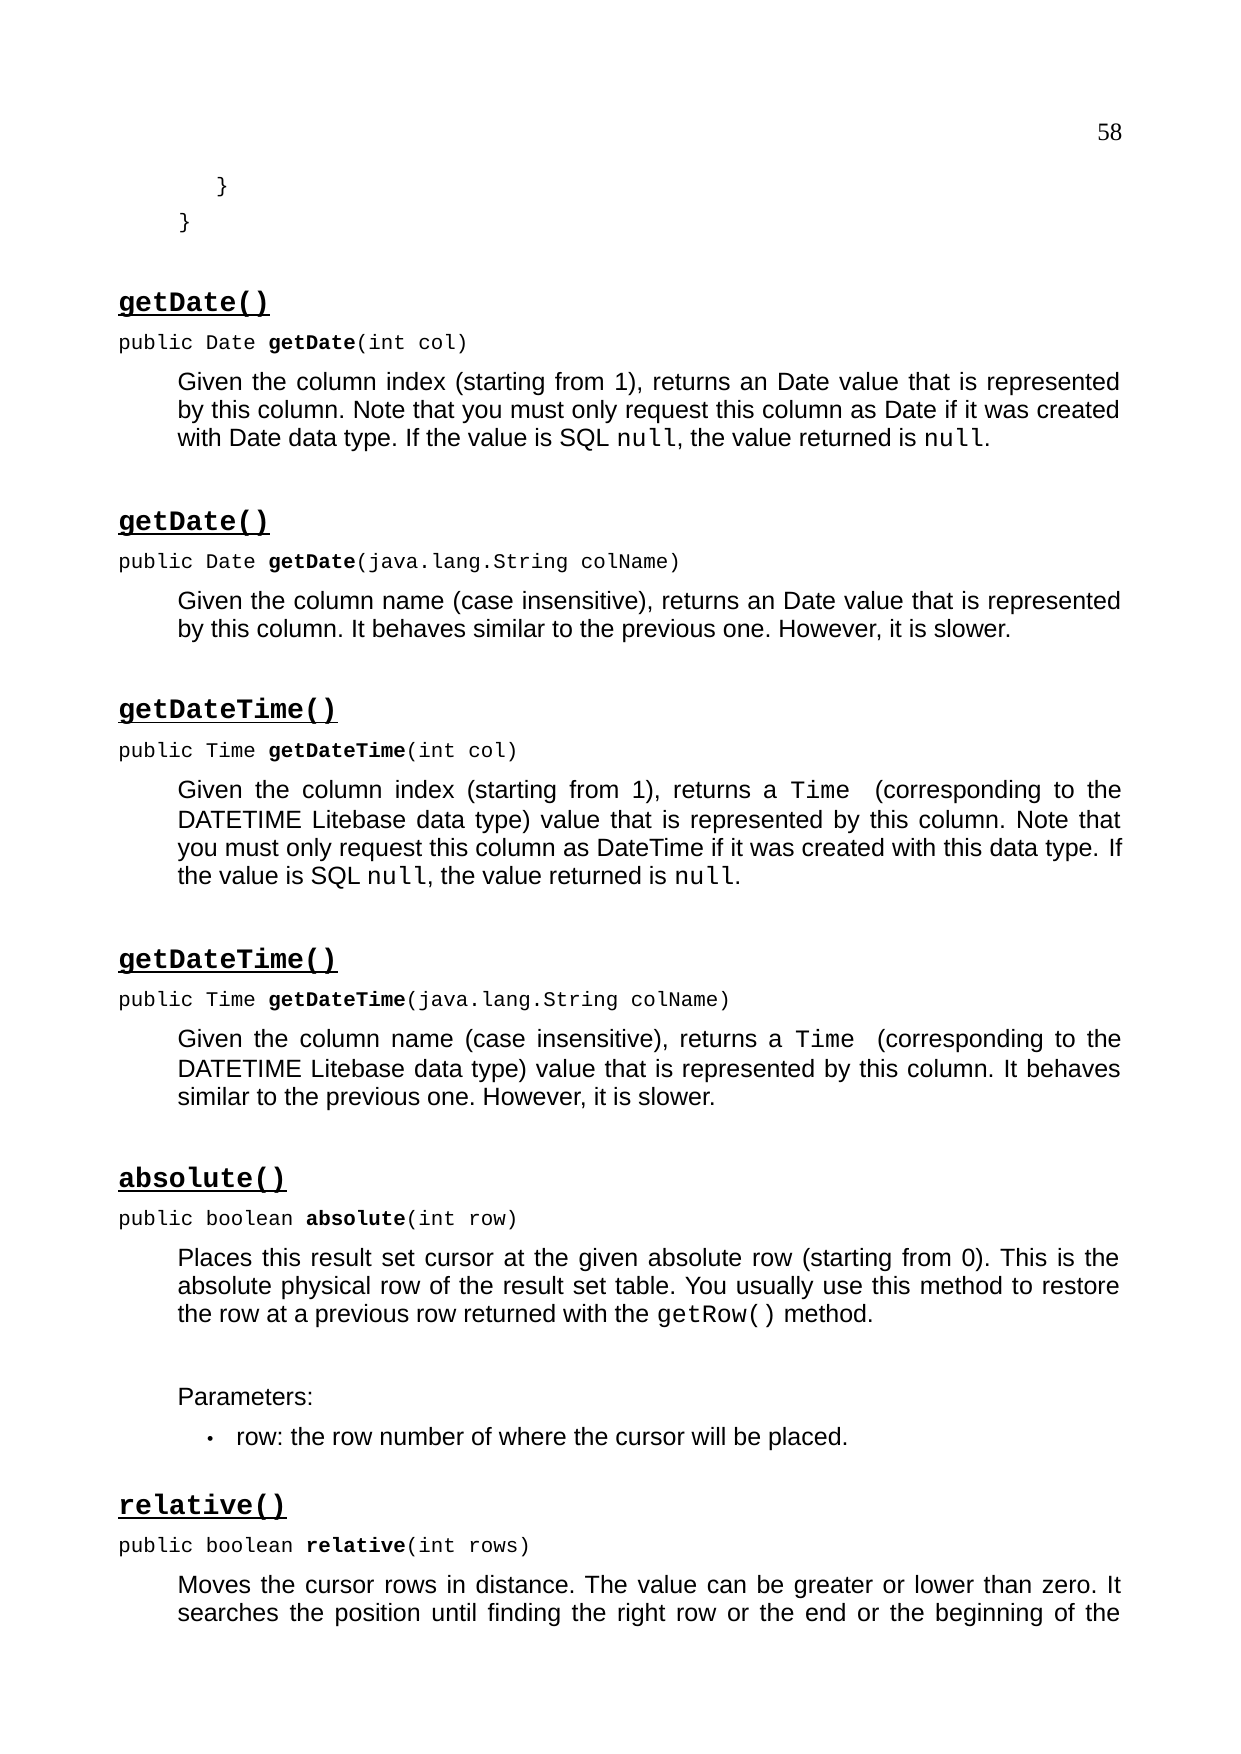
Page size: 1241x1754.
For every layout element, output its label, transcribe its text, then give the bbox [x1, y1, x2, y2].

text public Date getDate(int col) [118, 332, 1122, 356]
list Given the column index (starting from 1), returns a Time (corresponding to the DATETIME Litebase data type) value that is represented by this column. Note that you must only request this column as DateTime if it was created with this data type. If the value is SQL null, the value returned is null. [177, 776, 1122, 892]
subtitle getDateTime() [118, 944, 1122, 976]
text public boolean relative(int rows) [118, 1535, 1122, 1559]
list } [177, 175, 1122, 199]
list row: the row number of where the cursor will be placed. [207, 1423, 1122, 1478]
subtitle getDate() [118, 288, 1122, 319]
list } [177, 211, 1122, 235]
list Given the column name (case insensitive), returns a Time (corresponding to the DATETIME Litebase data type) value that is represented by this column. It behaves similar to the previous one. However, it is slower. [177, 1025, 1122, 1111]
subtitle getDate() [118, 507, 1122, 538]
subtitle getDateTime() [118, 696, 1122, 727]
list Moves the cursor rows in distance. The value can be greater or lower than zero. It searches the position until finding the right row or the end or the beginning of the [177, 1571, 1122, 1627]
list Given the column index (starting from 1), returns an Date value that is represented by this column. Note that you must only request this column as Date if it was created with Date data type. If the value is SQL null, the value returned is null. [177, 368, 1122, 454]
text public boolean absolute(int row) [118, 1208, 1122, 1231]
list Given the column name (case insensitive), returns an Date value that is represented by this column. It behaves similar to the previous one. However, it is slower. [177, 587, 1122, 643]
text public Date getDate(java.lang.String colName) [118, 551, 1122, 574]
list Places this result set cursor at the given absolute row (starting from 0). This is the absolute physical row of the result set table. You usually use this method to restore the row at a previous row returned with the getRow() method. [177, 1244, 1122, 1330]
subtitle relative() [118, 1491, 1122, 1523]
text public Time getDateTime(int col) [118, 740, 1122, 763]
subtitle Parameters: [177, 1382, 1122, 1410]
text public Time getDateTime(java.lang.String colName) [118, 989, 1122, 1012]
subtitle absolute() [118, 1163, 1122, 1195]
